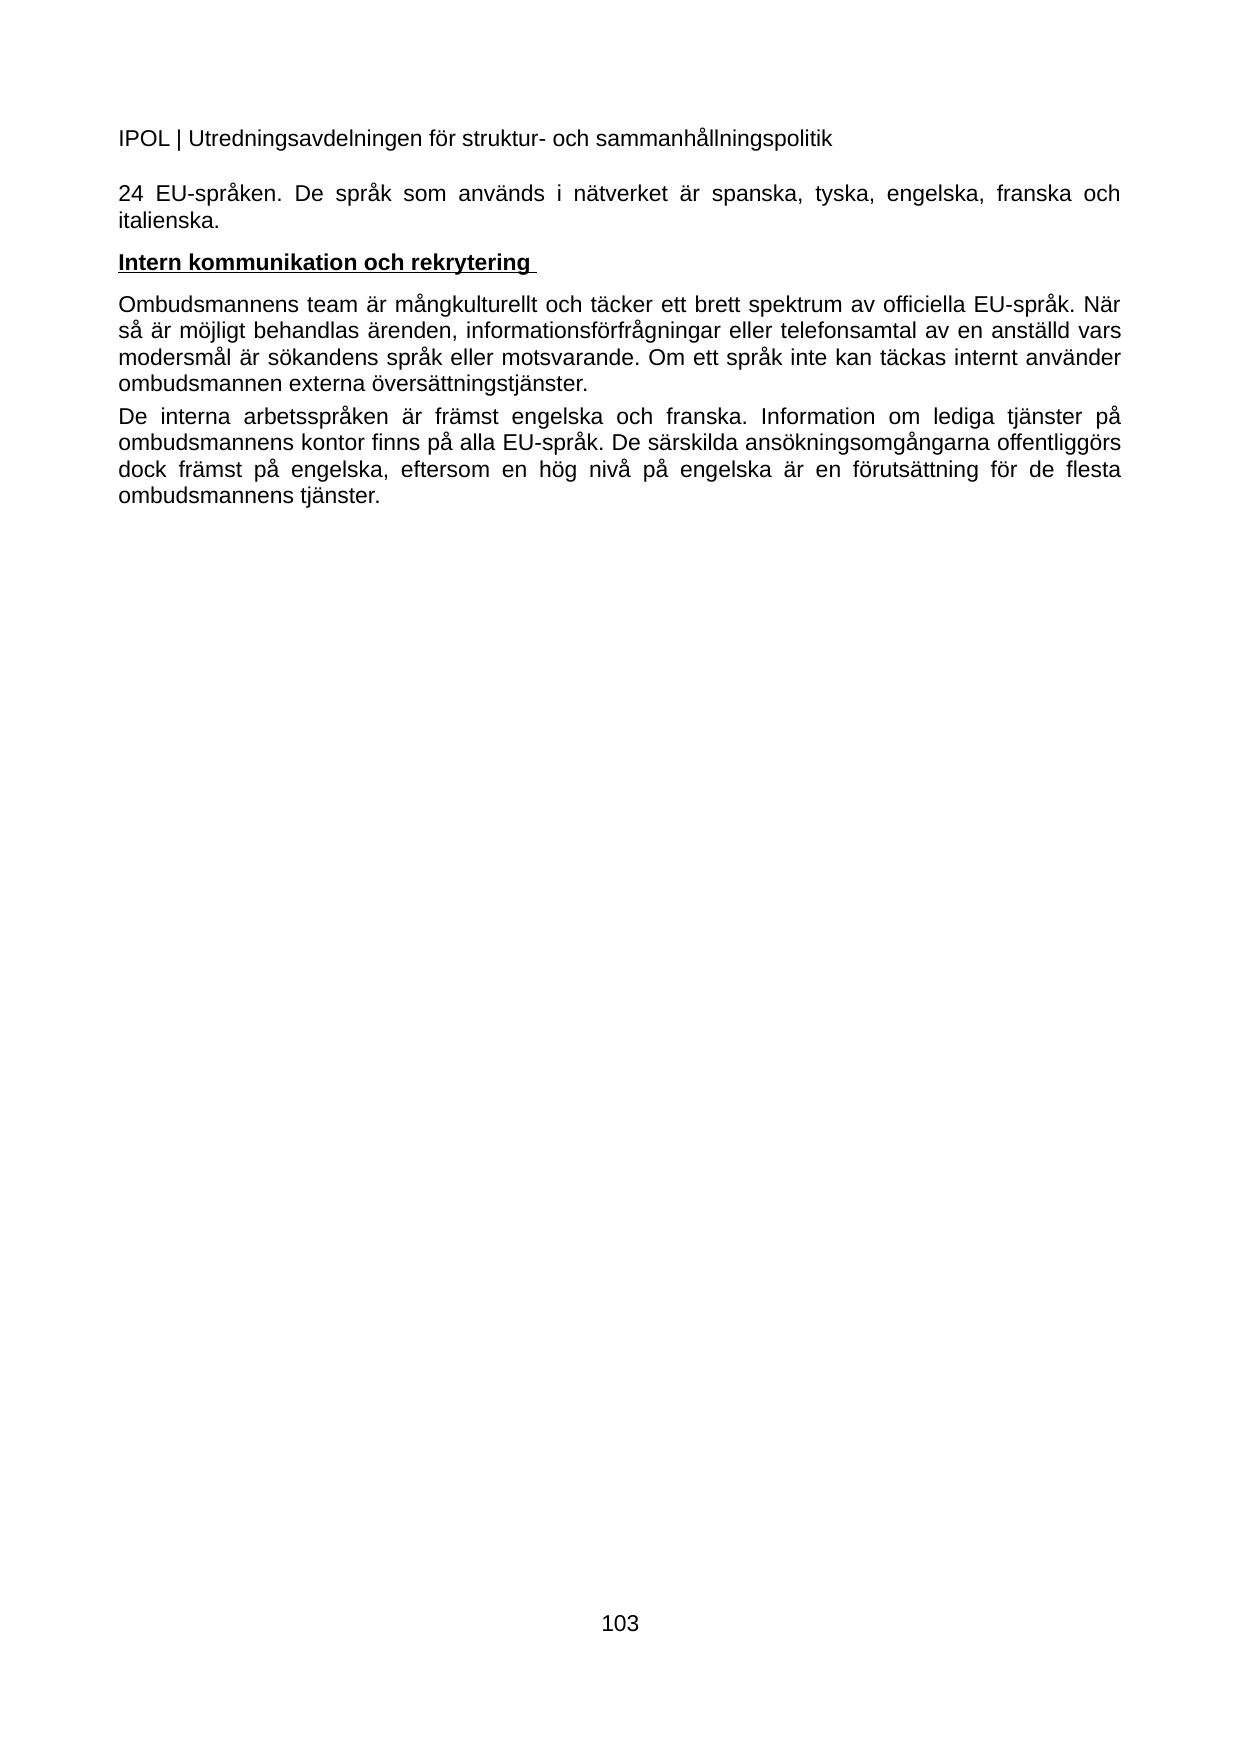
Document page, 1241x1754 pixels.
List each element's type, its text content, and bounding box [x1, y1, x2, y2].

text 24 EU-språken. De språk som används i nätverket är spanska, tyska, engelska, franska och italienska. [118, 180, 1122, 233]
text Ombudsmannens team är mångkulturellt och täcker ett brett spektrum av officiella EU-språk. När så är möjligt behandlas ärenden, informationsförfrågningar eller telefonsamtal av en anställd vars modersmål är sökandens språk eller motsvarande. Om ett språk inte kan täckas internt använder ombudsmannen externa översättningstjänster. [118, 291, 1122, 396]
subtitle Intern kommunikation och rekrytering [118, 249, 1122, 275]
text De interna arbetsspråken är främst engelska och franska. Information om lediga tjänster på ombudsmannens kontor finns på alla EU-språk. De särskilda ansökningsomgångarna offentliggörs dock främst på engelska, eftersom en hög nivå på engelska är en förutsättning för de flesta ombudsmannens tjänster. [118, 403, 1122, 508]
